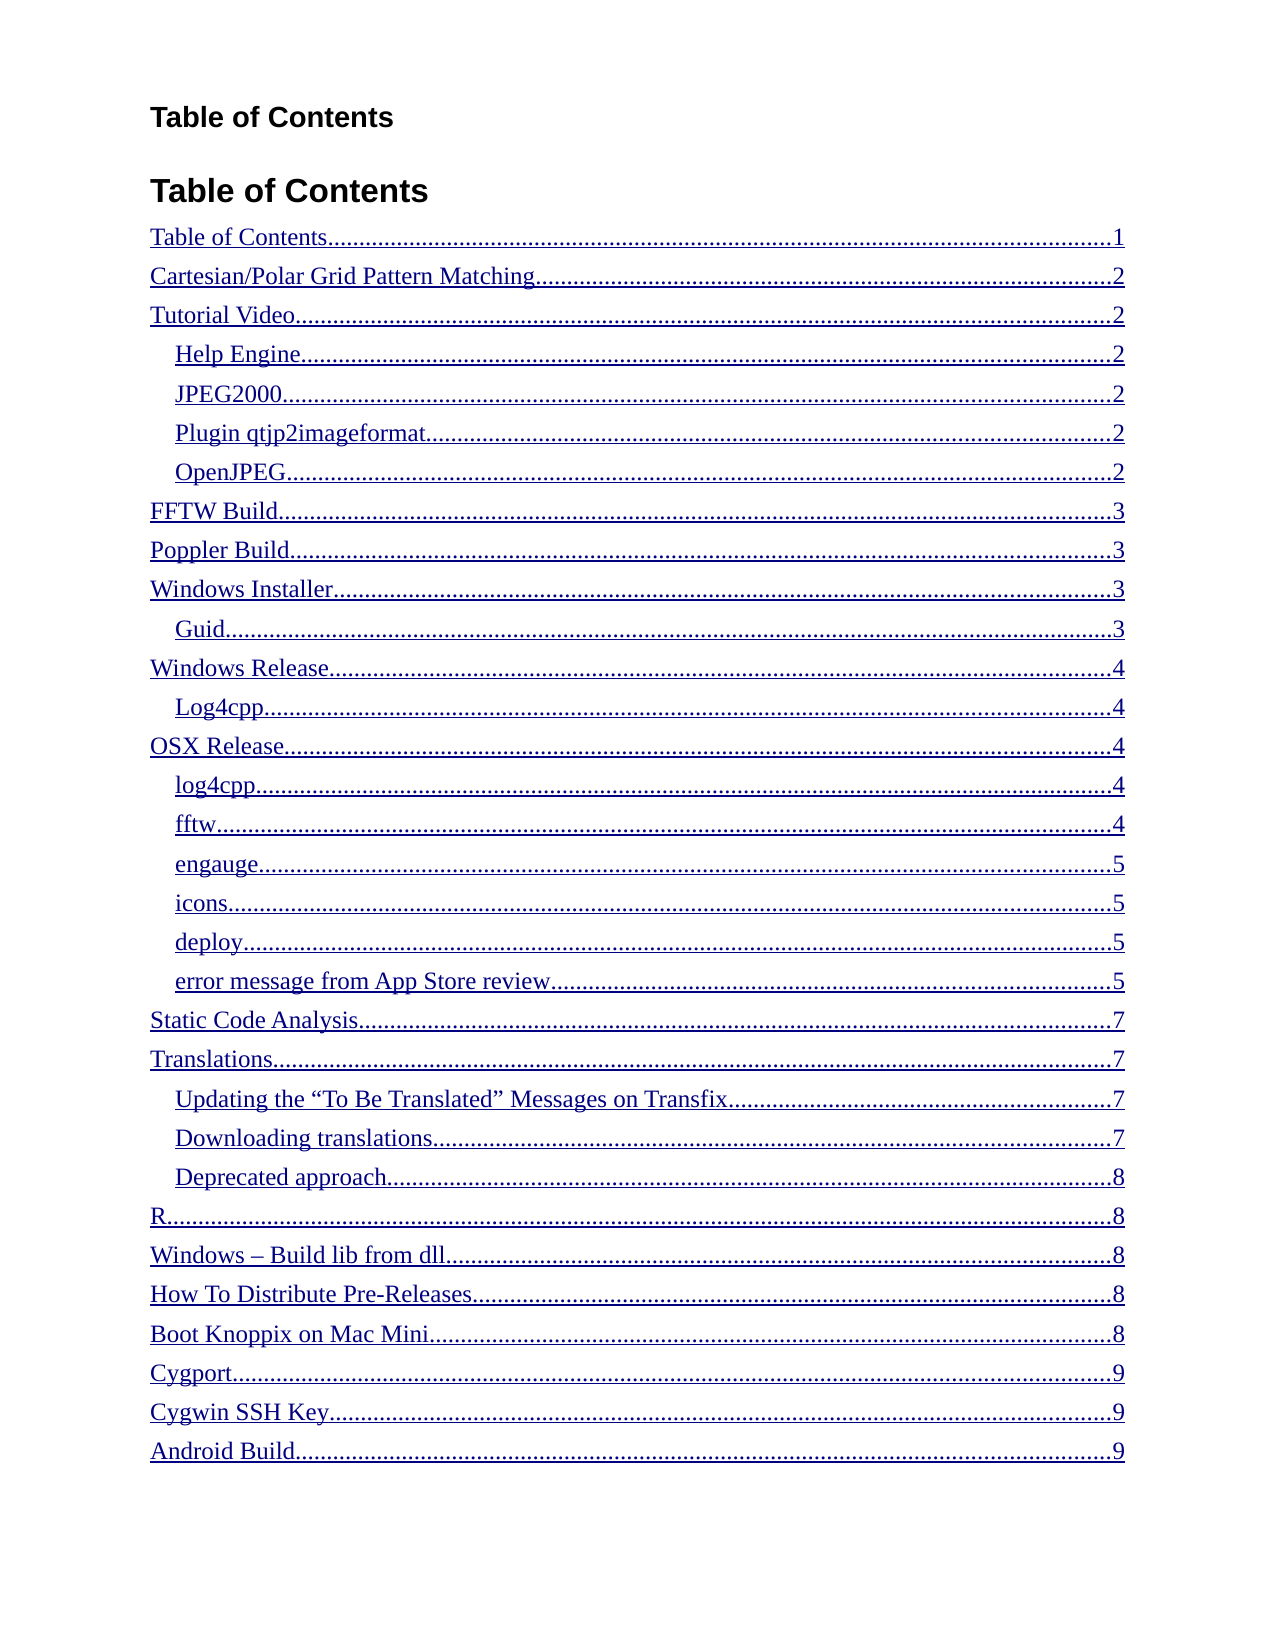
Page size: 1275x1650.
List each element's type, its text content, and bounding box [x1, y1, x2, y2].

text Static Code Analysis 7 [150, 1005, 1125, 1030]
text OSX Release 4 [150, 731, 1125, 756]
text Translations 7 [150, 1044, 1125, 1069]
text log4cpp 4 [175, 770, 1125, 795]
subtitle Table of Contents [150, 171, 1125, 209]
text Boot Knoppix on Mac Mini 8 [150, 1319, 1125, 1344]
text How To Distribute Pre-Releases 8 [150, 1279, 1125, 1304]
text Windows Installer 3 [150, 574, 1125, 599]
text error message from App Store review 5 [175, 966, 1125, 991]
text Downloading translations 7 [175, 1123, 1125, 1148]
text Updating the “To Be Translated” Messages on Transfix 7 [175, 1084, 1125, 1109]
text Windows Release 4 [150, 653, 1125, 678]
text Android Build 9 [150, 1436, 1125, 1461]
text Cygport 9 [150, 1358, 1125, 1383]
text Table of Contents 1 [150, 222, 1125, 247]
text Help Engine 2 [175, 339, 1125, 364]
text Log4cpp 4 [175, 692, 1125, 717]
text icons 5 [175, 888, 1125, 913]
text Tutorial Video 2 [150, 300, 1125, 325]
text Windows – Build lib from dll 8 [150, 1240, 1125, 1265]
text Poppler Build 3 [150, 535, 1125, 560]
text Cygwin SSH Key 9 [150, 1397, 1125, 1422]
text OpenJPEG 2 [175, 457, 1125, 482]
text Cartesian/Polar Grid Pattern Matching 2 [150, 261, 1125, 286]
text Guid 3 [175, 614, 1125, 639]
text R 8 [150, 1201, 1125, 1226]
text Plugin qtjp2imageformat 2 [175, 418, 1125, 443]
text fftw 4 [175, 809, 1125, 834]
text deploy 5 [175, 927, 1125, 952]
text Deprecated approach 8 [175, 1162, 1125, 1187]
text JPEG2000 2 [175, 379, 1125, 404]
text FFTW Build 3 [150, 496, 1125, 521]
text engauge 5 [175, 849, 1125, 874]
subtitle Table of Contents [150, 100, 1125, 133]
